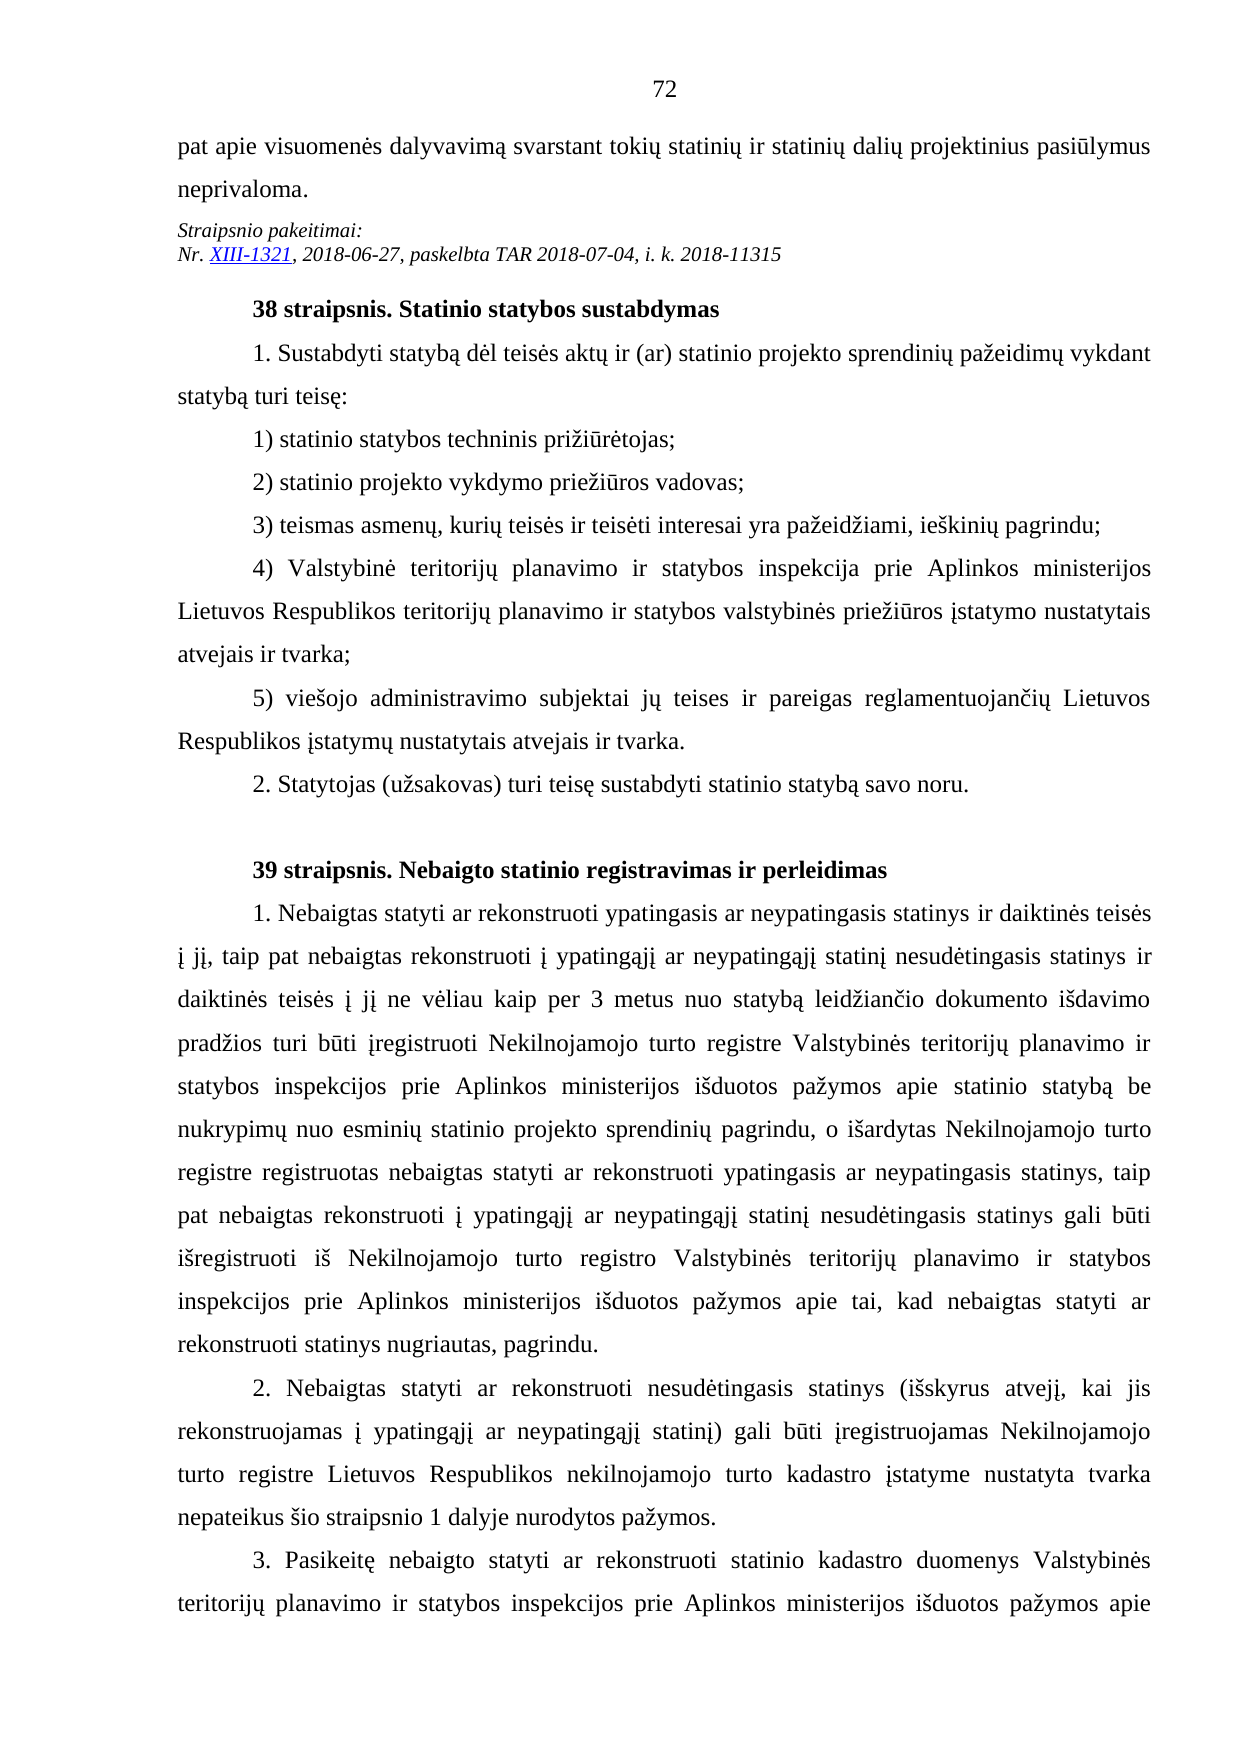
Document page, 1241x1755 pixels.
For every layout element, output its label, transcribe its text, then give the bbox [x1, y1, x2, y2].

text Straipsnio pakeitimai: [177, 218, 1152, 242]
text 3. Pasikeitę nebaigto statyti ar rekonstruoti statinio kadastro duomenys Valstybinės teritorijų planavimo ir statybos inspekcijos prie Aplinkos ministerijos išduotos pažymos apie [177, 1545, 1152, 1617]
text pat apie visuomenės dalyvavimą svarstant tokių statinių ir statinių dalių projektinius pasiūlymus neprivaloma. [177, 131, 1152, 203]
text 1) statinio statybos techninis prižiūrėtojas; [177, 424, 1152, 453]
text 5) viešojo administravimo subjektai jų teises ir pareigas reglamentuojančių Lietuvos Respublikos įstatymų nustatytais atvejais ir tvarka. [177, 683, 1152, 754]
text 38 straipsnis. Statinio statybos sustabdymas [177, 294, 1152, 323]
text 4) Valstybinė teritorijų planavimo ir statybos inspekcija prie Aplinkos ministerijos Lietuvos Respublikos teritorijų planavimo ir statybos valstybinės priežiūros įstatymo nustatytais atvejais ir tvarka; [177, 553, 1152, 668]
text 2) statinio projekto vykdymo priežiūros vadovas; [177, 467, 1152, 496]
text 2. Statytojas (užsakovas) turi teisę sustabdyti statinio statybą savo noru. [177, 769, 1152, 798]
text 39 straipsnis. Nebaigto statinio registravimas ir perleidimas [177, 855, 1152, 884]
text 1. Sustabdyti statybą dėl teisės aktų ir (ar) statinio projekto sprendinių pažeidimų vykdant statybą turi teisę: [177, 338, 1152, 409]
text 1. Nebaigtas statyti ar rekonstruoti ypatingasis ar neypatingasis statinys ir daiktinės teisės į jį, taip pat nebaigtas rekonstruoti į ypatingąjį ar neypatingąjį statinį nesudėtingasis statinys ir daiktinės teisės į jį ne vėliau kaip per 3 metus nuo statybą leidžiančio dokumento išdavimo pradžios turi būti įregistruoti Nekilnojamojo turto registre Valstybinės teritorijų planavimo ir statybos inspekcijos prie Aplinkos ministerijos išduotos pažymos apie statinio statybą be nukrypimų nuo esminių statinio projekto sprendinių pagrindu, o išardytas Nekilnojamojo turto registre registruotas nebaigtas statyti ar rekonstruoti ypatingasis ar neypatingasis statinys, taip pat nebaigtas rekonstruoti į ypatingąjį ar neypatingąjį statinį nesudėtingasis statinys gali būti išregistruoti iš Nekilnojamojo turto registro Valstybinės teritorijų planavimo ir statybos inspekcijos prie Aplinkos ministerijos išduotos pažymos apie tai, kad nebaigtas statyti ar rekonstruoti statinys nugriautas, pagrindu. [177, 898, 1152, 1358]
text Nr. XIII-1321, 2018-06-27, paskelbta TAR 2018-07-04, i. k. 2018-11315 [177, 242, 1152, 266]
text 2. Nebaigtas statyti ar rekonstruoti nesudėtingasis statinys (išskyrus atvejį, kai jis rekonstruojamas į ypatingąjį ar neypatingąjį statinį) gali būti įregistruojamas Nekilnojamojo turto registre Lietuvos Respublikos nekilnojamojo turto kadastro įstatyme nustatyta tvarka nepateikus šio straipsnio 1 dalyje nurodytos pažymos. [177, 1373, 1152, 1531]
text 3) teismas asmenų, kurių teisės ir teisėti interesai yra pažeidžiami, ieškinių pagrindu; [177, 510, 1152, 539]
